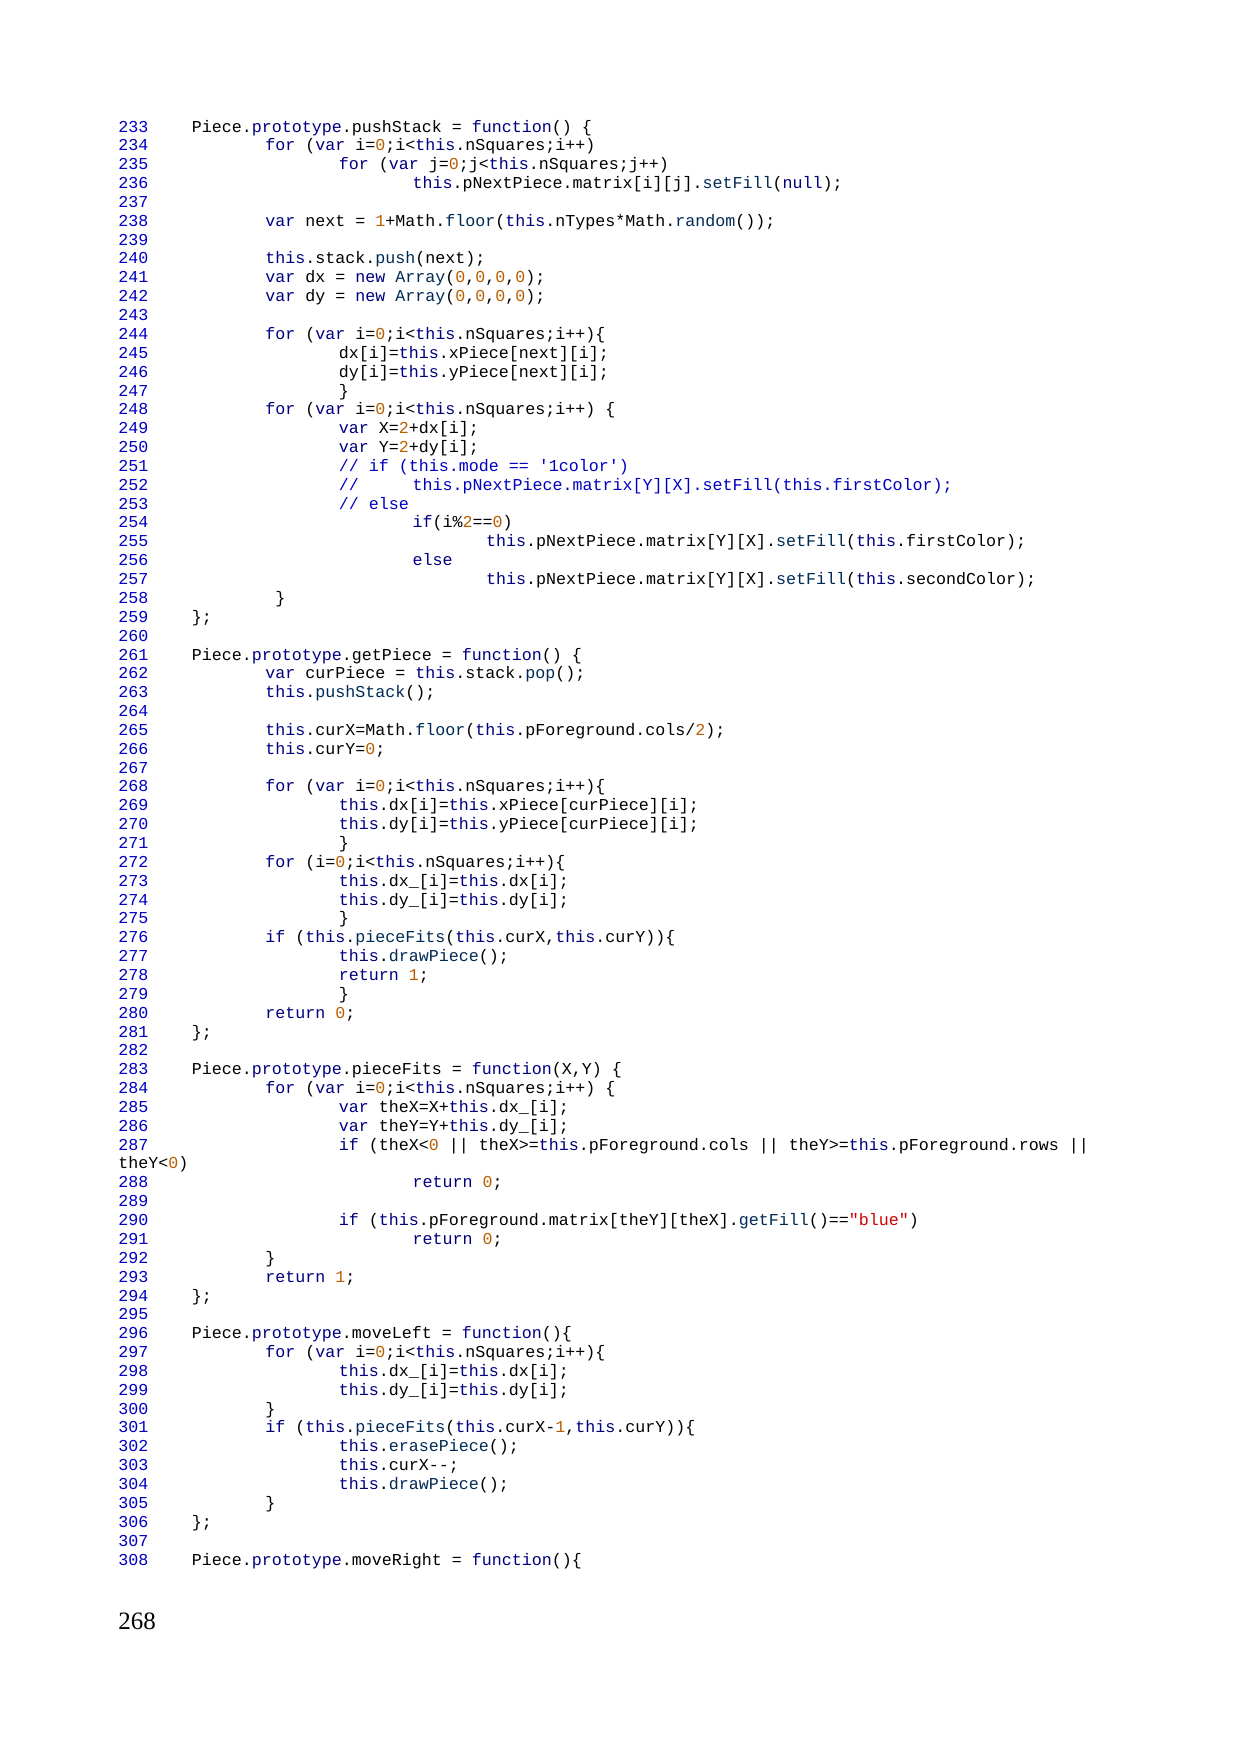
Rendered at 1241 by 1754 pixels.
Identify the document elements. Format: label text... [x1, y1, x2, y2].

text 266 this.curY=0; [118, 740, 1122, 759]
text 236 this.pNextPiece.matrix[i][j].setFill(null); [118, 175, 1122, 193]
text 301 if (this.pieceFits(this.curX-1,this.curY)){ [118, 1419, 1122, 1438]
text 307 [118, 1532, 1122, 1551]
text 258 } [118, 589, 1122, 608]
text 267 [118, 759, 1122, 778]
text 296 Piece.prototype.moveLeft = function(){ [118, 1325, 1122, 1344]
text 295 [118, 1306, 1122, 1325]
text 285 var theX=X+this.dx_[i]; [118, 1098, 1122, 1117]
text 260 [118, 627, 1122, 646]
text 265 this.curX=Math.floor(this.pForeground.cols/2); [118, 721, 1122, 740]
text 305 } [118, 1494, 1122, 1513]
text 256 else [118, 552, 1122, 571]
text 257 this.pNextPiece.matrix[Y][X].setFill(this.secondColor); [118, 571, 1122, 589]
text 249 var X=2+dx[i]; [118, 420, 1122, 439]
text 287 if (theX<0 || theX>=this.pForeground.cols || theY>=this.pForeground.rows || theY<0) [118, 1136, 1122, 1174]
text 288 return 0; [118, 1174, 1122, 1193]
text 269 this.dx[i]=this.xPiece[curPiece][i]; [118, 797, 1122, 816]
text 277 this.drawPiece(); [118, 948, 1122, 967]
text 297 for (var i=0;i<this.nSquares;i++){ [118, 1344, 1122, 1362]
text 283 Piece.prototype.pieceFits = function(X,Y) { [118, 1061, 1122, 1080]
text 251 // if (this.mode == '1color') [118, 457, 1122, 476]
text 253 // else [118, 495, 1122, 514]
text 250 var Y=2+dy[i]; [118, 439, 1122, 457]
text 276 if (this.pieceFits(this.curX,this.curY)){ [118, 929, 1122, 948]
text 255 this.pNextPiece.matrix[Y][X].setFill(this.firstColor); [118, 533, 1122, 552]
text 238 var next = 1+Math.floor(this.nTypes*Math.random()); [118, 212, 1122, 231]
text 280 return 0; [118, 1004, 1122, 1023]
text 273 this.dx_[i]=this.dx[i]; [118, 872, 1122, 891]
text 282 [118, 1042, 1122, 1061]
text 294 }; [118, 1287, 1122, 1306]
text 303 this.curX--; [118, 1457, 1122, 1476]
text 268 for (var i=0;i<this.nSquares;i++){ [118, 778, 1122, 797]
text 247 } [118, 382, 1122, 401]
text 286 var theY=Y+this.dy_[i]; [118, 1117, 1122, 1136]
text 248 for (var i=0;i<this.nSquares;i++) { [118, 401, 1122, 420]
text 304 this.drawPiece(); [118, 1476, 1122, 1494]
text 292 } [118, 1249, 1122, 1268]
text 298 this.dx_[i]=this.dx[i]; [118, 1362, 1122, 1381]
text 264 [118, 703, 1122, 721]
text 261 Piece.prototype.getPiece = function() { [118, 646, 1122, 665]
text 271 } [118, 834, 1122, 853]
text 299 this.dy_[i]=this.dy[i]; [118, 1381, 1122, 1400]
text 263 this.pushStack(); [118, 684, 1122, 703]
text 284 for (var i=0;i<this.nSquares;i++) { [118, 1080, 1122, 1098]
text 237 [118, 193, 1122, 212]
text 242 var dy = new Array(0,0,0,0); [118, 288, 1122, 307]
text 308 Piece.prototype.moveRight = function(){ [118, 1551, 1122, 1570]
text 302 this.erasePiece(); [118, 1438, 1122, 1457]
text 245 dx[i]=this.xPiece[next][i]; [118, 344, 1122, 363]
text 274 this.dy_[i]=this.dy[i]; [118, 891, 1122, 910]
text 233 Piece.prototype.pushStack = function() { [118, 118, 1122, 137]
text 290 if (this.pForeground.matrix[theY][theX].getFill()=="blue") [118, 1212, 1122, 1231]
text 239 [118, 231, 1122, 250]
text 300 } [118, 1400, 1122, 1419]
text 289 [118, 1193, 1122, 1212]
text 270 this.dy[i]=this.yPiece[curPiece][i]; [118, 816, 1122, 834]
text 306 }; [118, 1513, 1122, 1532]
text 272 for (i=0;i<this.nSquares;i++){ [118, 853, 1122, 872]
text 241 var dx = new Array(0,0,0,0); [118, 269, 1122, 288]
text 291 return 0; [118, 1231, 1122, 1249]
text 254 if(i%2==0) [118, 514, 1122, 533]
text 244 for (var i=0;i<this.nSquares;i++){ [118, 326, 1122, 344]
text 243 [118, 307, 1122, 326]
text 252 // this.pNextPiece.matrix[Y][X].setFill(this.firstColor); [118, 476, 1122, 495]
text 262 var curPiece = this.stack.pop(); [118, 665, 1122, 684]
text 281 }; [118, 1023, 1122, 1042]
text 246 dy[i]=this.yPiece[next][i]; [118, 363, 1122, 382]
text 275 } [118, 910, 1122, 929]
text 240 this.stack.push(next); [118, 250, 1122, 269]
text 278 return 1; [118, 967, 1122, 985]
text 234 for (var i=0;i<this.nSquares;i++) [118, 137, 1122, 156]
text 279 } [118, 985, 1122, 1004]
text 259 }; [118, 608, 1122, 627]
text 235 for (var j=0;j<this.nSquares;j++) [118, 156, 1122, 175]
text 293 return 1; [118, 1268, 1122, 1287]
